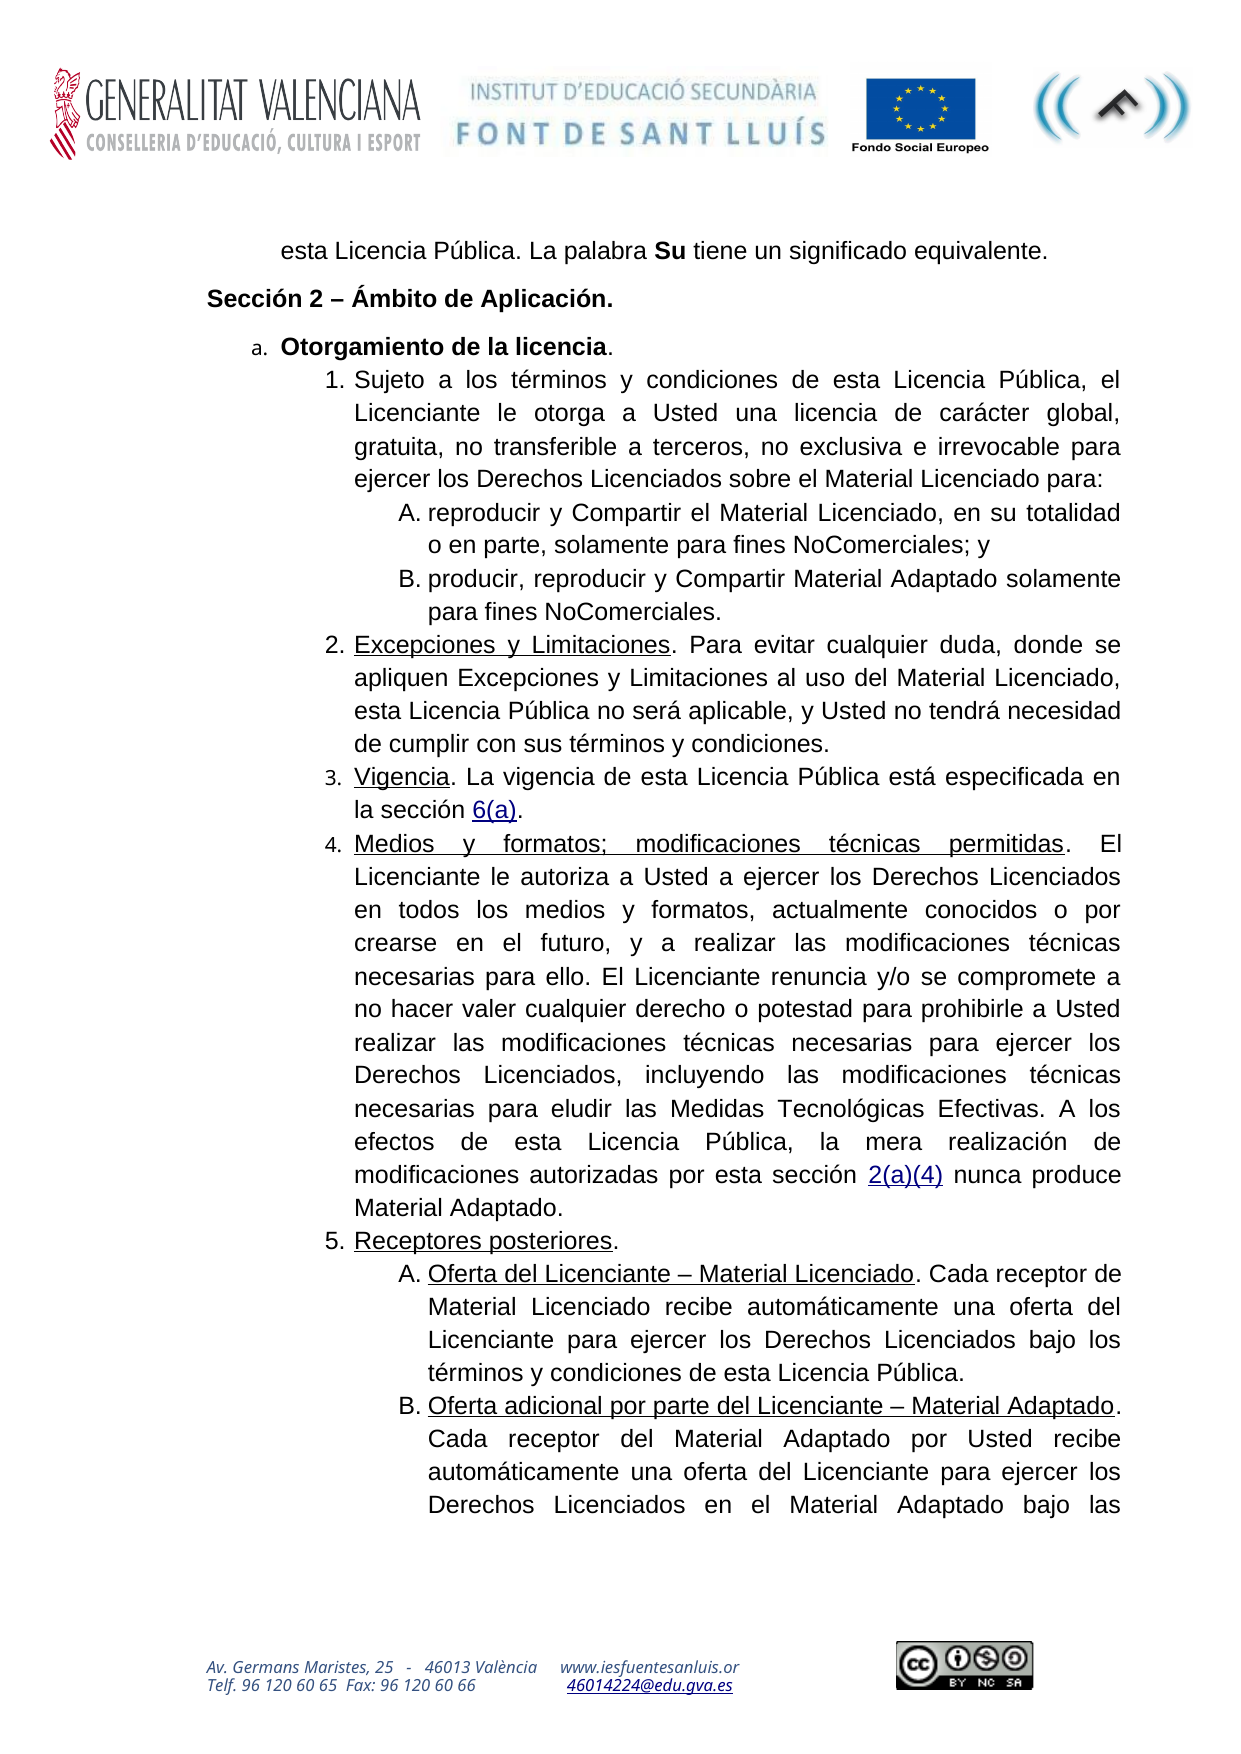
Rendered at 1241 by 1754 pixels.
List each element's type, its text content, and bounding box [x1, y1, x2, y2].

list Medios y formatos; modificaciones técnicas permitidas. El Licenciante le autoriza a Usted a ejercer los Derechos Licenciados en todos los medios y formatos, actualmente conocidos o por crearse en el futuro, y a realizar las modificaciones técnicas necesarias para ello. El Licenciante renuncia y/o se compromete a no hacer valer cualquier derecho o potestad para prohibirle a Usted realizar las modificaciones técnicas necesarias para ejercer los Derechos Licenciados, incluyendo las modificaciones técnicas necesarias para eludir las Medidas Tecnológicas Efectivas. A los efectos de esta Licencia Pública, la mera realización de modificaciones autorizadas por esta sección 2(a)(4) nunca produce Material Adaptado. [324, 828, 1122, 1221]
text Sección 2 – Ámbito de Aplicación. [207, 284, 1122, 313]
list Sujeto a los términos y condiciones de esta Licencia Pública, el Licenciante le otorga a Usted una licencia de carácter global, gratuita, no transferible a terceros, no exclusiva e irrevocable para ejercer los Derechos Licenciados sobre el Material Licenciado para: [324, 365, 1122, 493]
picture [46, 66, 424, 162]
list reproducir y Compartir el Material Licenciado, en su totalidad o en parte, solamente para fines NoComerciales; y [398, 497, 1122, 559]
picture [849, 61, 993, 157]
picture [896, 1641, 1034, 1690]
list Vigencia. La vigencia de esta Licencia Pública está especificada en la sección 6(a). [324, 762, 1122, 824]
list Excepciones y Limitaciones. Para evitar cualquier duda, donde se apliquen Excepciones y Limitaciones al uso del Material Licenciado, esta Licencia Pública no será aplicable, y Usted no tendrá necesidad de cumplir con sus términos y condiciones. [324, 629, 1122, 757]
list producir, reproducir y Compartir Material Adaptado solamente para fines NoComerciales. [398, 563, 1122, 625]
picture [1032, 67, 1194, 148]
picture [440, 66, 829, 157]
list Oferta adicional por parte del Licenciante – Material Adaptado. Cada receptor del Material Adaptado por Usted recibe automáticamente una oferta del Licenciante para ejercer los Derechos Licenciados en el Material Adaptado bajo las [398, 1391, 1122, 1518]
list Receptores posteriores. [324, 1226, 1122, 1254]
list Otorgamiento de la licencia. [251, 331, 1122, 361]
list Oferta del Licenciante – Material Licenciado. Cada receptor de Material Licenciado recibe automáticamente una oferta del Licenciante para ejercer los Derechos Licenciados bajo los términos y condiciones de esta Licencia Pública. [398, 1259, 1122, 1386]
list esta Licencia Pública. La palabra Su tiene un significado equivalente. [251, 236, 1122, 265]
